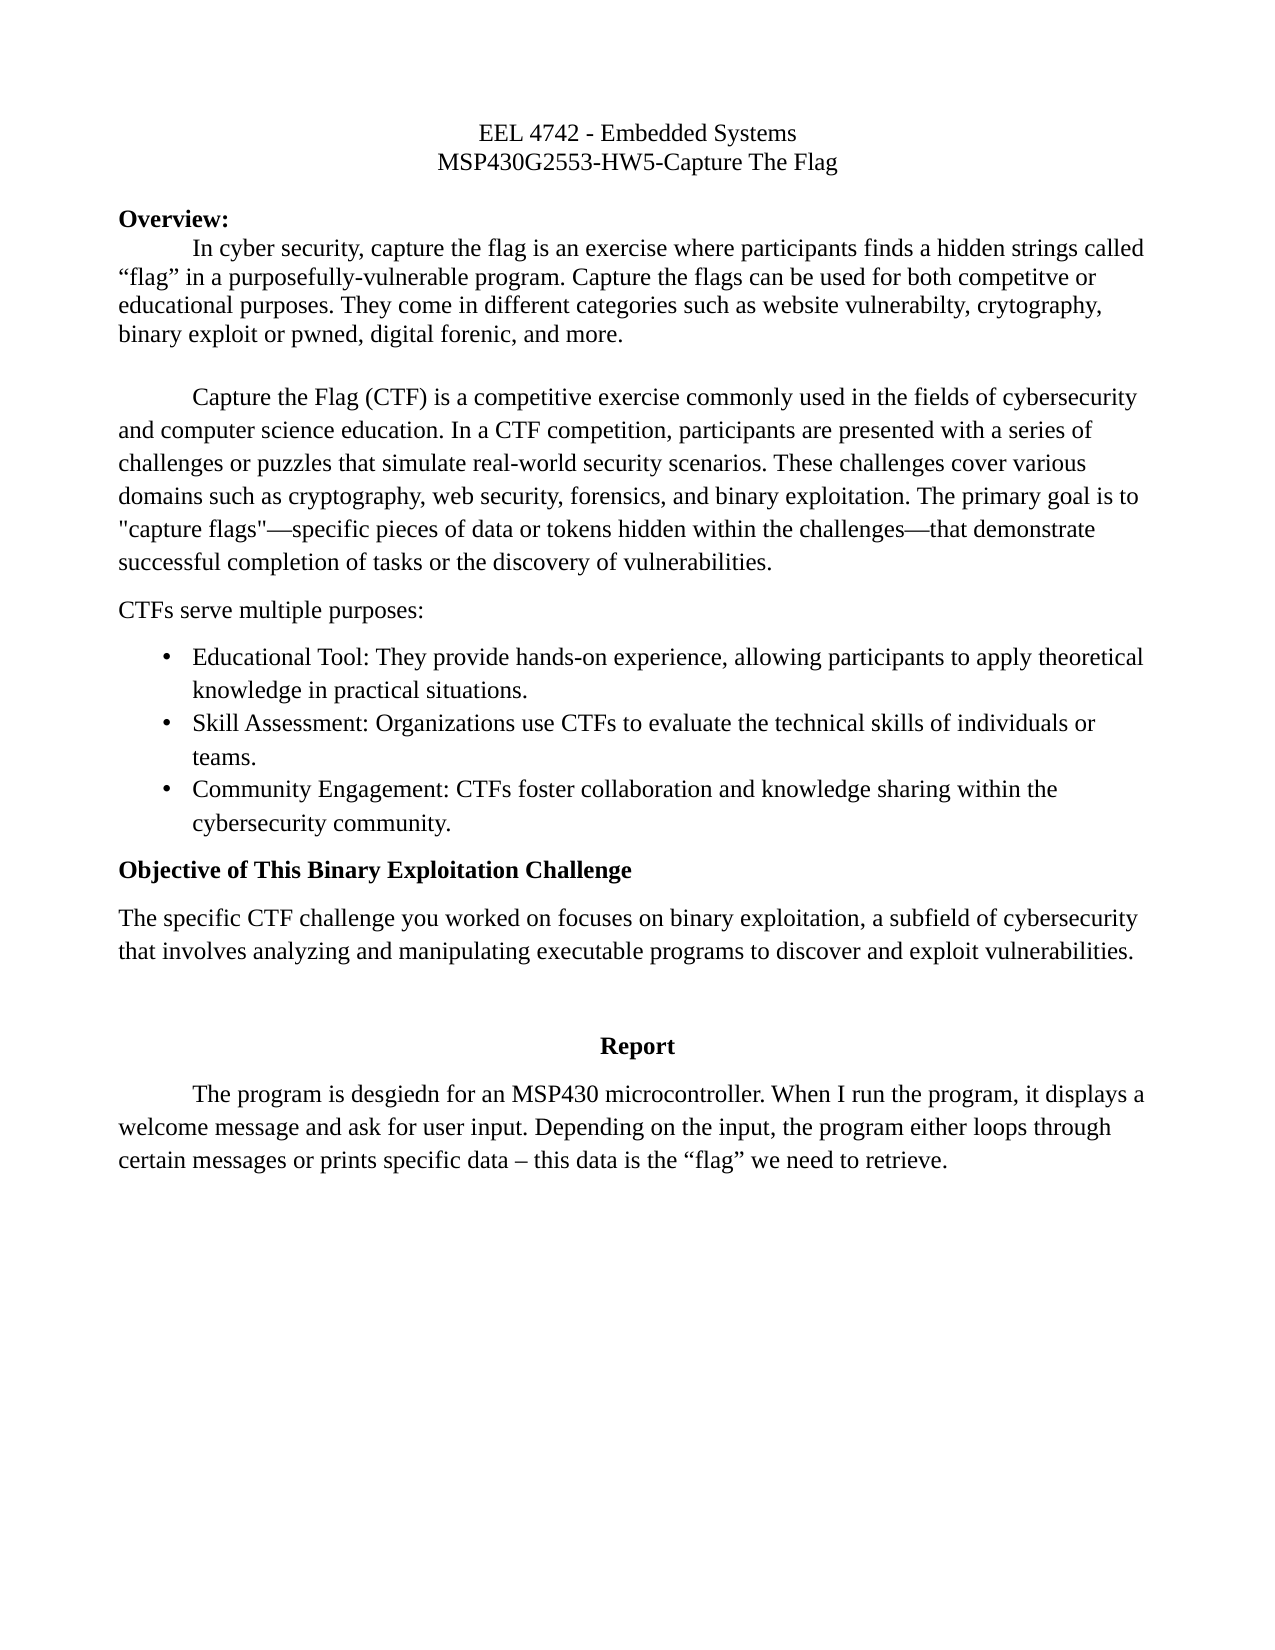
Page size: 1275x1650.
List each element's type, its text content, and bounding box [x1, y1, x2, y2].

text MSP430G2553-HW5-Capture The Flag [118, 147, 1157, 176]
text Objective of This Binary Exploitation Challenge [118, 855, 1157, 884]
text In cyber security, capture the flag is an exercise where participants finds a hidden strings called “flag” in a purposefully-vulnerable program. Capture the flags can be used for both competitve or educational purposes. They come in different categories such as website vulnerabilty, crytography, binary exploit or pwned, digital forenic, and more. [118, 233, 1157, 348]
text The specific CTF challenge you worked on focuses on binary exploitation, a subfield of cybersecurity that involves analyzing and manipulating executable programs to discover and exploit vulnerabilities. [118, 903, 1157, 964]
list Educational Tool: They provide hands-on experience, allowing participants to apply theoretical knowledge in practical situations. [162, 642, 1157, 704]
text Report [118, 1031, 1157, 1060]
text CTFs serve multiple purposes: [118, 595, 1157, 624]
text Overview: [118, 204, 1157, 233]
text The program is desgiedn for an MSP430 microcontroller. When I run the program, it displays a welcome message and ask for user input. Depending on the input, the program either loops through certain messages or prints specific data – this data is the “flag” we need to retrieve. [118, 1079, 1157, 1173]
list Community Engagement: CTFs foster collaboration and knowledge sharing within the cybersecurity community. [162, 774, 1157, 836]
text Capture the Flag (CTF) is a competitive exercise commonly used in the fields of cybersecurity and computer science education. In a CTF competition, participants are presented with a series of challenges or puzzles that simulate real-world security scenarios. These challenges cover various domains such as cryptography, web security, forensics, and binary exploitation. The primary goal is to "capture flags"—specific pieces of data or tokens hidden within the challenges—that demonstrate successful completion of tasks or the discovery of vulnerabilities. [118, 382, 1157, 576]
list Skill Assessment: Organizations use CTFs to evaluate the technical skills of individuals or teams. [162, 708, 1157, 770]
text EEL 4742 - Embedded Systems [118, 118, 1157, 147]
